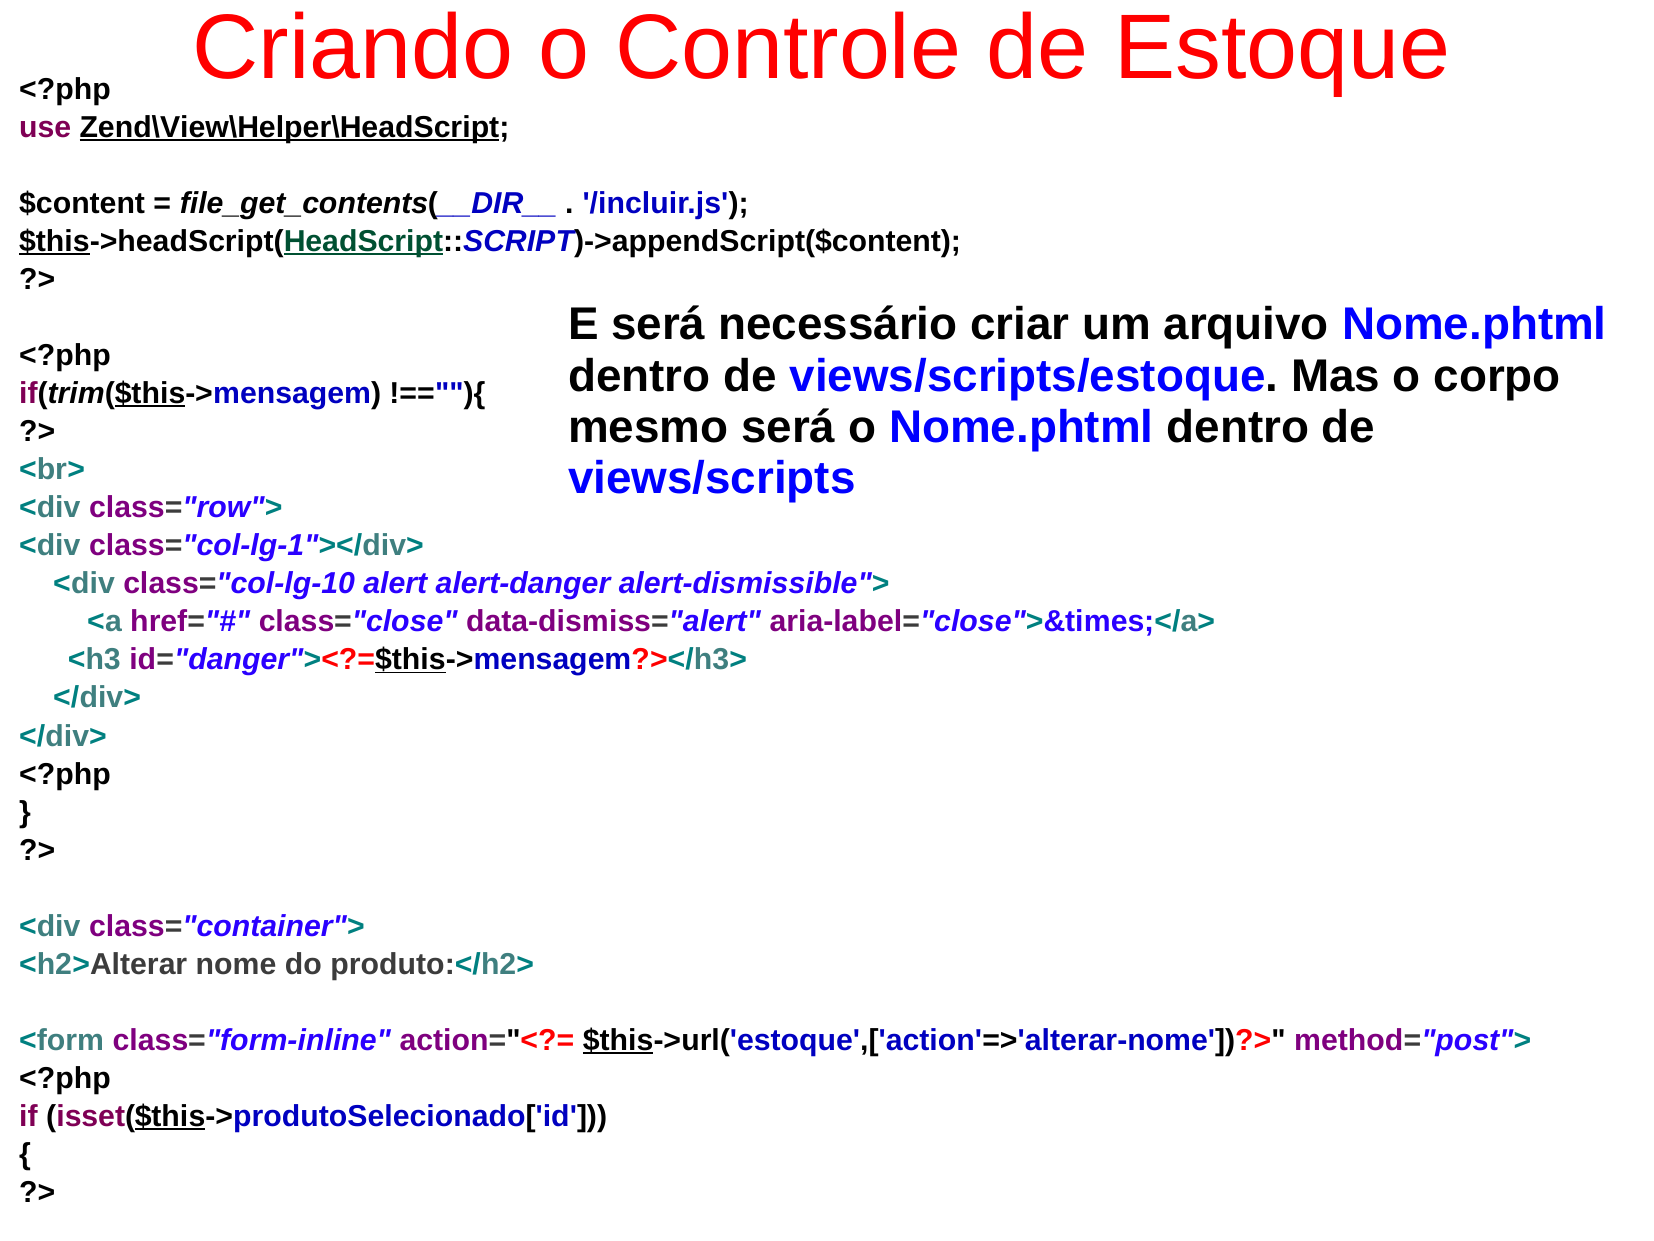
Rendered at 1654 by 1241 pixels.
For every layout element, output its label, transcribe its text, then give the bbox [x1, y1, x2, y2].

text_box E será necessário criar um arquivo Nome.phtml dentro de views/scripts/estoque. Mas o corpo mesmo será o Nome.phtml dentro de views/scripts [553, 290, 1654, 579]
title Criando o Controle de Estoque [78, 0, 1567, 71]
list <?php use Zend\View\Helper\HeadScript; $content = file_get_contents(__DIR__ . '/incluir.js'); $this->headScript(HeadScript::SCRIPT)->appendScript($content); ?> <?php if(trim($this->mensagem) !==""){ ?> <br> <div class="row"> <div class="col-lg-1"></div> <div class="col-lg-10 alert alert-danger alert-dismissible"> <a href="#" class="close" data-dismiss="alert" aria-label="close">&times;</a> <h3 id="danger"><?=$this->mensagem?></h3> </div> </div> <?php } ?> <div class="container"> <h2>Alterar nome do produto:</h2> <form class="form-inline" action="<?= $this->url('estoque',['action'=>'alterar-nome'])?>" method="post"> <?php if (isset($this->produtoSelecionado['id'])) { ?> [19, 71, 1585, 1240]
